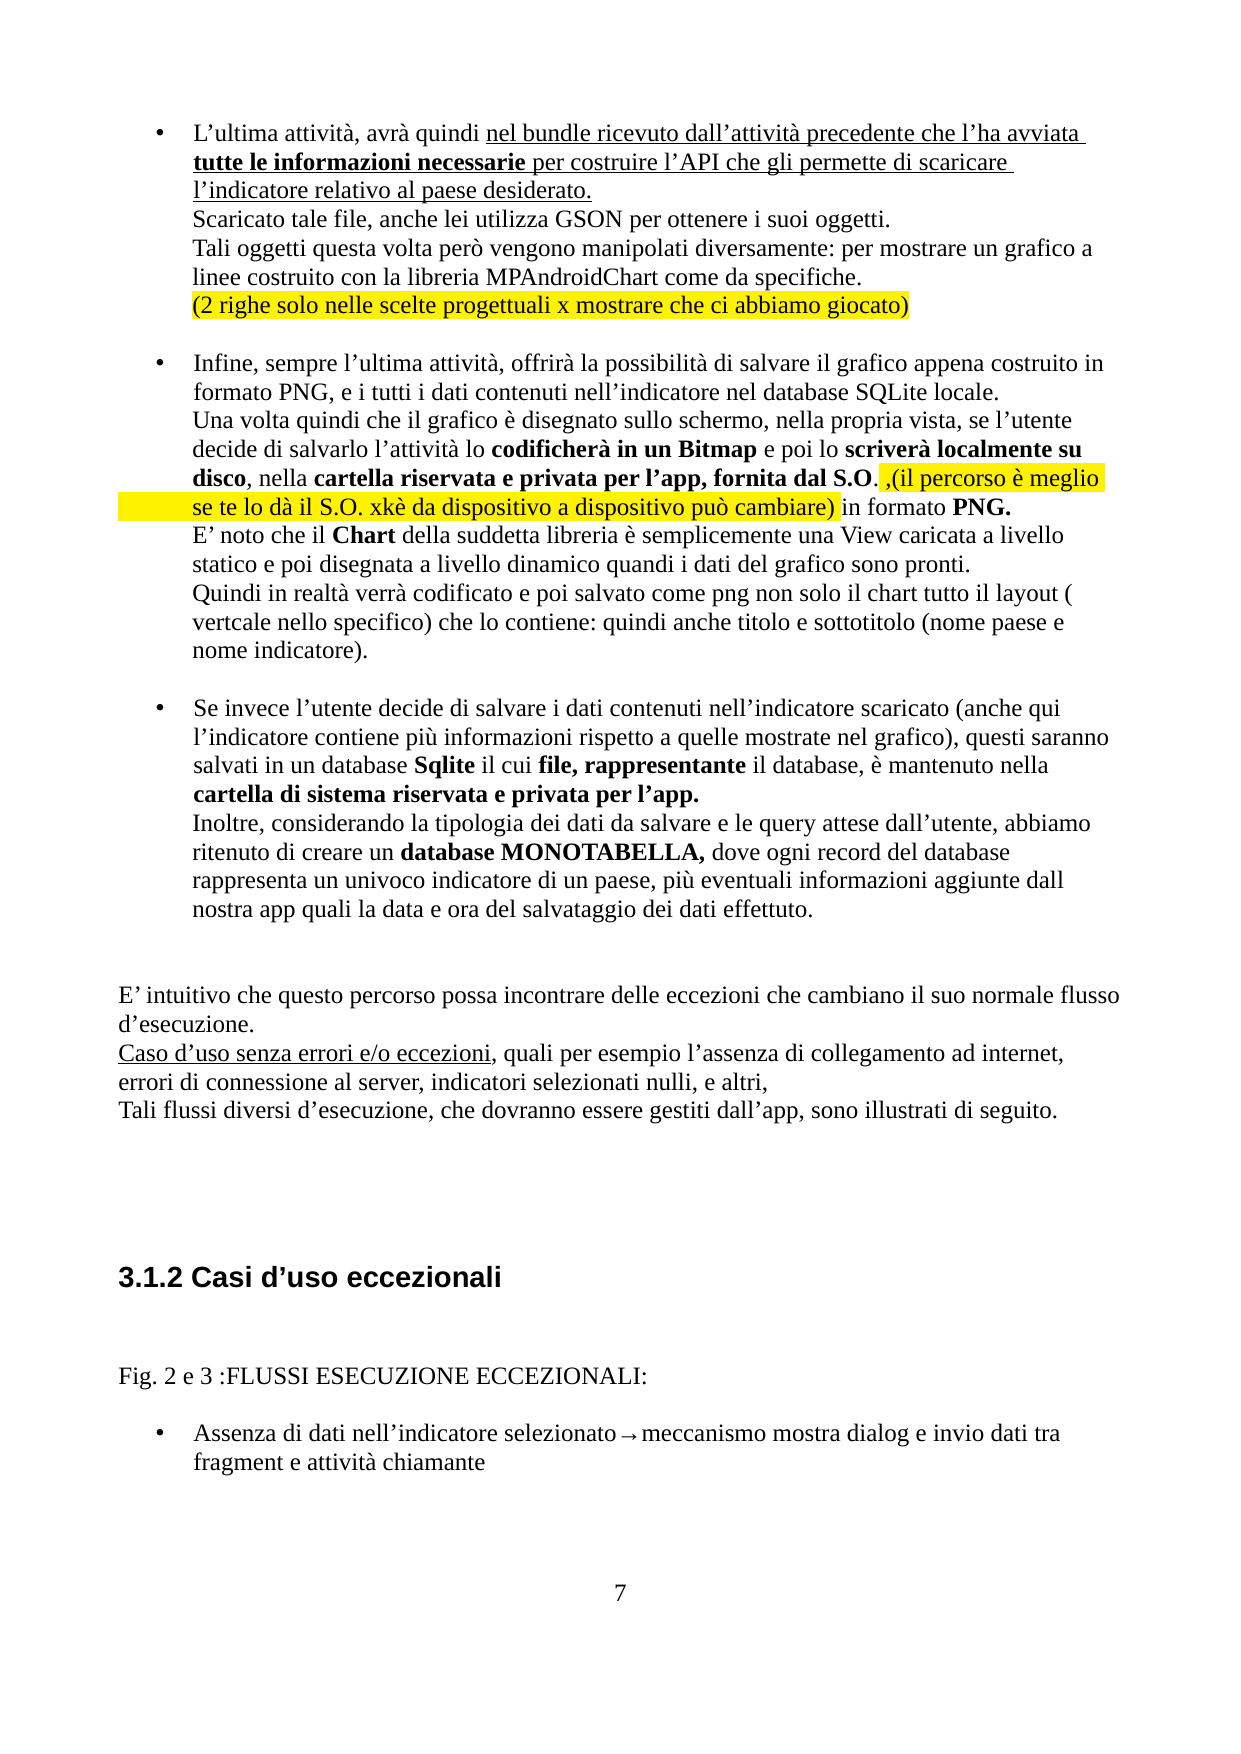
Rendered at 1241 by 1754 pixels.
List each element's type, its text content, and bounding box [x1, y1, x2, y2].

list Infine, sempre l’ultima attività, offrirà la possibilità di salvare il grafico appena costruito in formato PNG, e i tutti i dati contenuti nell’indicatore nel database SQLite locale. [156, 348, 1122, 406]
text Inoltre, considerando la tipologia dei dati da salvare e le query attese dall’utente, abbiamo ritenuto di creare un database MONOTABELLA, dove ogni record del database rappresenta un univoco indicatore di un paese, più eventuali informazioni aggiunte dall nostra app quali la data e ora del salvataggio dei dati effettuto. [118, 808, 1122, 923]
text Tali oggetti questa volta però vengono manipolati diversamente: per mostrare un grafico a linee costruito con la libreria MPAndroidChart come da specifiche. [118, 233, 1122, 291]
text Tali flussi diversi d’esecuzione, che dovranno essere gestiti dall’app, sono illustrati di seguito. [118, 1096, 1122, 1124]
text Caso d’uso senza errori e/o eccezioni, quali per esempio l’assenza di collegamento ad internet, errori di connessione al server, indicatori selezionati nulli, e altri, [118, 1038, 1122, 1096]
list Se invece l’utente decide di salvare i dati contenuti nell’indicatore scaricato (anche qui l’indicatore contiene più informazioni rispetto a quelle mostrate nel grafico), questi saranno salvati in un database Sqlite il cui file, rappresentante il database, è mantenuto nella cartella di sistema riservata e privata per l’app. [156, 693, 1122, 808]
list Assenza di dati nell’indicatore selezionato→meccanismo mostra dialog e invio dati tra fragment e attività chiamante [156, 1418, 1122, 1476]
text Scaricato tale file, anche lei utilizza GSON per ottenere i suoi oggetti. [118, 204, 1122, 233]
text Fig. 2 e 3 :FLUSSI ESECUZIONE ECCEZIONALI: [118, 1361, 1122, 1390]
text Quindi in realtà verrà codificato e poi salvato come png non solo il chart tutto il layout ( vertcale nello specifico) che lo contiene: quindi anche titolo e sottotitolo (nome paese e nome indicatore). [118, 578, 1122, 664]
subtitle 3.1.2 Casi d’uso eccezionali [118, 1260, 1122, 1294]
text Una volta quindi che il grafico è disegnato sullo schermo, nella propria vista, se l’utente decide di salvarlo l’attività lo codificherà in un Bitmap e poi lo scriverà localmente su disco, nella cartella riservata e privata per l’app, fornita dal S.O. ,(il percorso è meglio se te lo dà il S.O. xkè da dispositivo a dispositivo può cambiare) in formato PNG. [118, 406, 1122, 521]
list L’ultima attività, avrà quindi nel bundle ricevuto dall’attività precedente che l’ha avviata tutte le informazioni necessarie per costruire l’API che gli permette di scaricare l’indicatore relativo al paese desiderato. [156, 118, 1122, 204]
text E’ intuitivo che questo percorso possa incontrare delle eccezioni che cambiano il suo normale flusso d’esecuzione. [118, 981, 1122, 1038]
text (2 righe solo nelle scelte progettuali x mostrare che ci abbiamo giocato) [118, 291, 1122, 319]
text E’ noto che il Chart della suddetta libreria è semplicemente una View caricata a livello statico e poi disegnata a livello dinamico quandi i dati del grafico sono pronti. [118, 521, 1122, 578]
